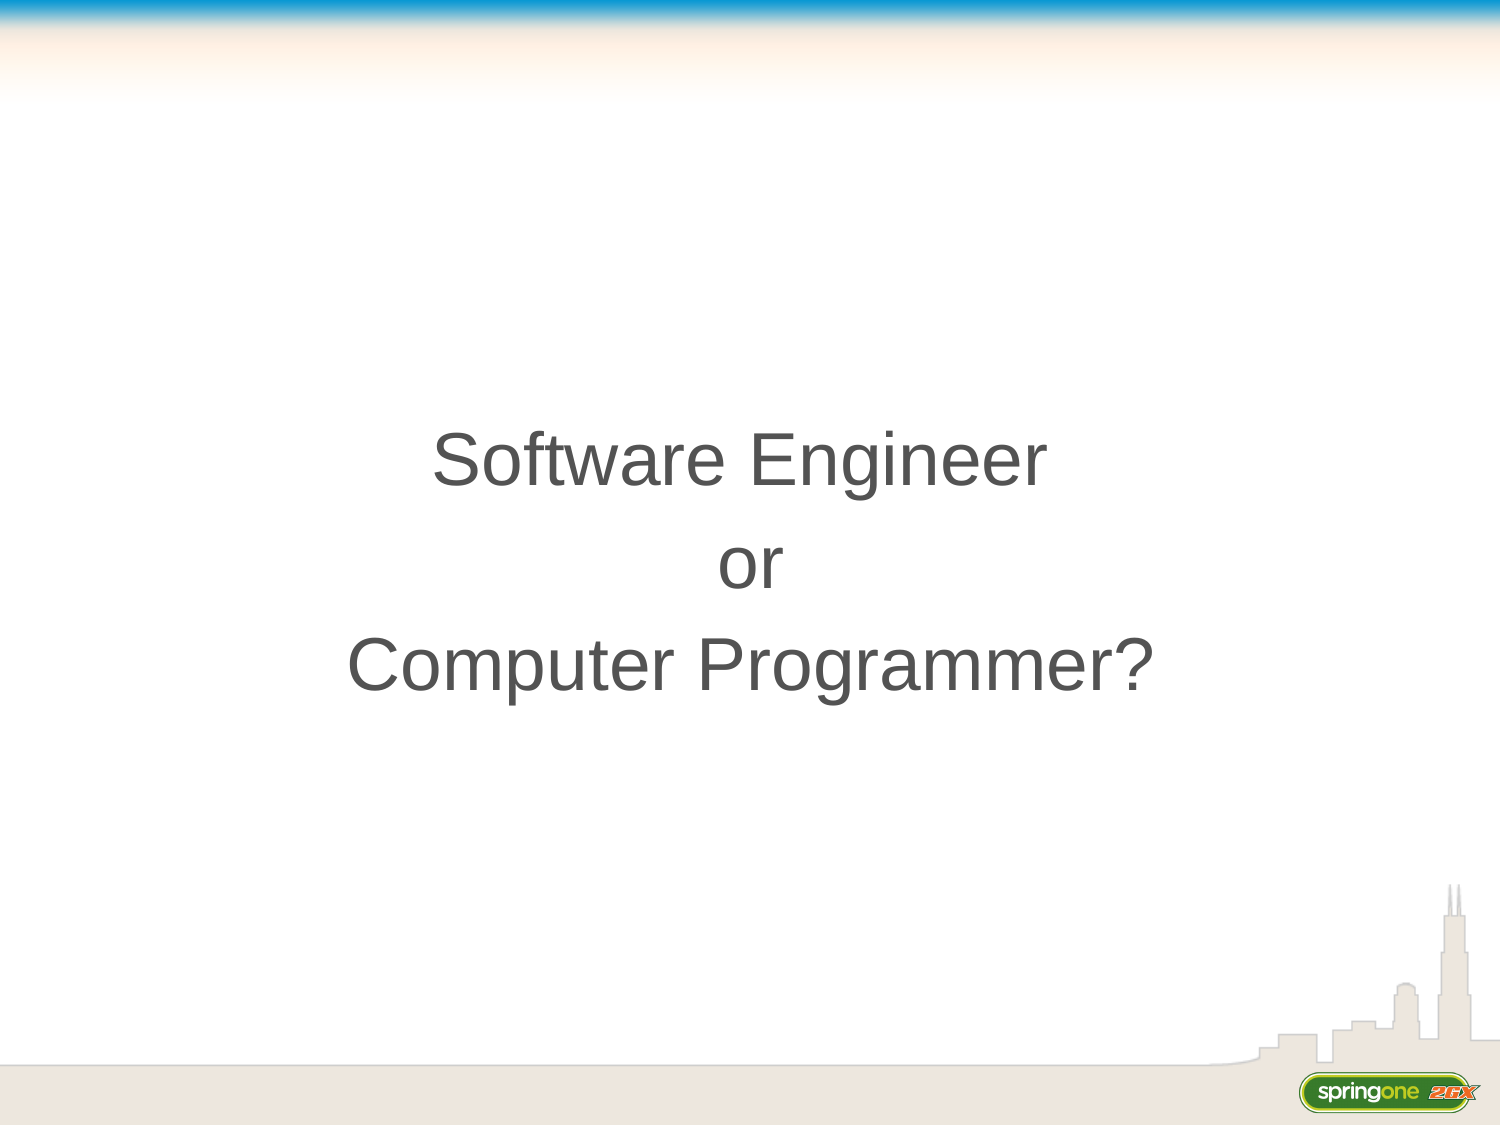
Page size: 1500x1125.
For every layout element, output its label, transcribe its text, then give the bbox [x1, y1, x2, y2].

picture [0, 3, 1500, 1125]
subtitle Software Engineer or Computer Programmer? [61, 245, 1441, 974]
